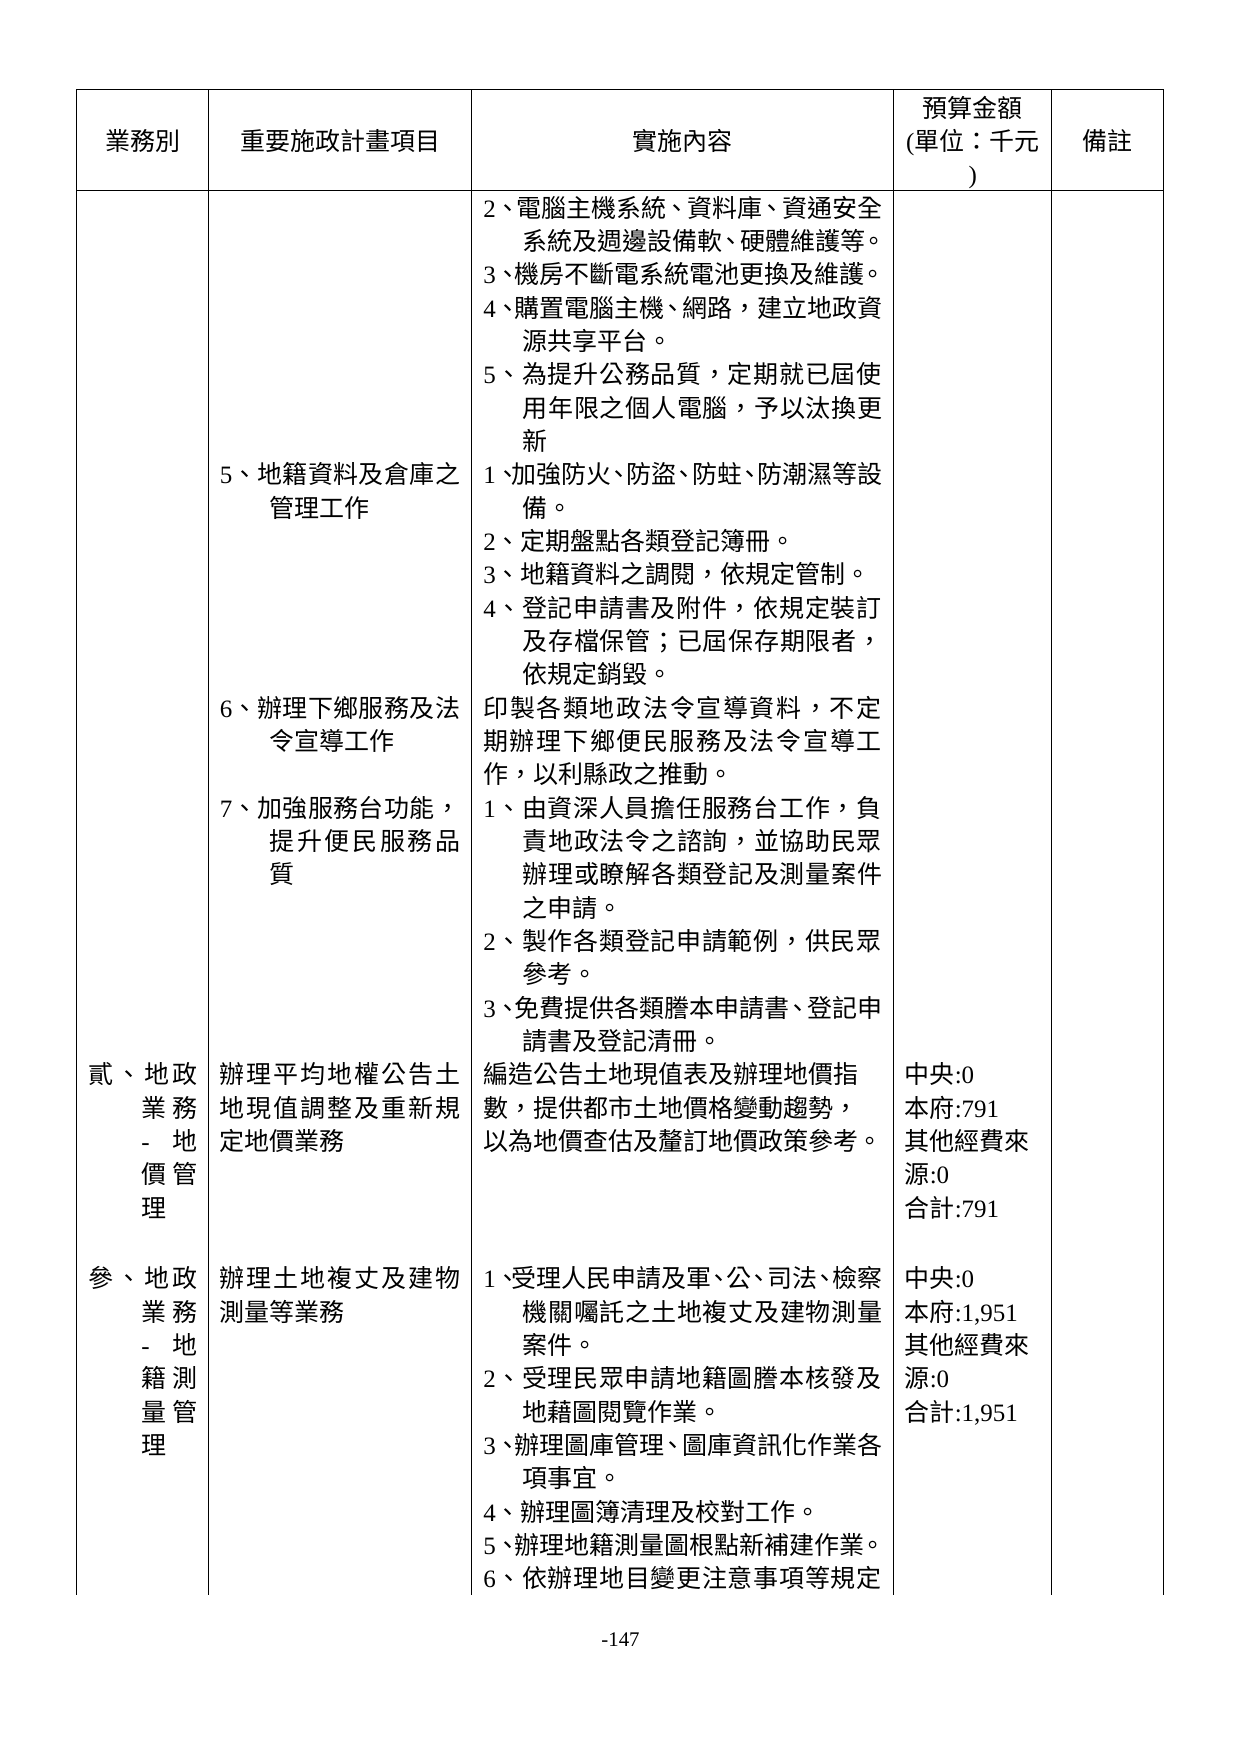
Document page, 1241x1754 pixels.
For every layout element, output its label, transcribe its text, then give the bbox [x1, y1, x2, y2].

table_cell [894, 191, 1051, 457]
table_cell 2、電腦主機系統、資料庫、資通安全系統及週邊設備軟、硬體維護等。 3、機房不斷電系統電池更換及維護。 4、購置電腦主機、網路，建立地政資源共享平台。 5、為提升公務品質，定期就已屆使用年限之個人電腦，予以汰換更新 [472, 191, 893, 457]
table_header 重要施政計畫項目 [209, 90, 471, 190]
table_cell [1052, 690, 1163, 790]
table_cell 辦理下鄉服務及法令宣導工作 [209, 690, 471, 790]
table_cell 中央:0 本府:1,951 其他經費來源:0 合計:1,951 [894, 1261, 1051, 1594]
table_cell 1、由資深人員擔任服務台工作，負責地政法令之諮詢，並協助民眾辦理或瞭解各類登記及測量案件之申請。 2、製作各類登記申請範例，供民眾參考。 3、免費提供各類謄本申請書、登記申請書及登記清冊。 [472, 790, 893, 1057]
table_cell 參、地政業務-地籍測量管理 [77, 1261, 208, 1594]
table_cell [209, 191, 471, 457]
table_cell 地籍資料及倉庫之管理工作 [209, 457, 471, 690]
table_cell [894, 690, 1051, 790]
table_cell 中央:0 本府:791 其他經費來源:0 合計:791 [894, 1057, 1051, 1261]
table_cell [1052, 457, 1163, 690]
table_header 業務別 [77, 90, 208, 190]
table_cell [77, 690, 208, 790]
table_header 實施內容 [472, 90, 893, 190]
table_cell 1、加強防火、防盜、防蛀、防潮濕等設備。 2、定期盤點各類登記簿冊。 3、地籍資料之調閱，依規定管制。 4、登記申請書及附件，依規定裝訂及存檔保管；已屆保存期限者，依規定銷毀。 [472, 457, 893, 690]
table_cell 貳、地政業務-地價管理 [77, 1057, 208, 1261]
table_cell 印製各類地政法令宣導資料，不定期辦理下鄉便民服務及法令宣導工作，以利縣政之推動。 [472, 690, 893, 790]
table_cell 1、受理人民申請及軍、公、司法、檢察機關囑託之土地複丈及建物測量案件。 2、受理民眾申請地籍圖謄本核發及地藉圖閱覽作業。 3、辦理圖庫管理、圖庫資訊化作業各項事宜。 4、辦理圖簿清理及校對工作。 5、辦理地籍測量圖根點新補建作業。 6、依辦理地目變更注意事項等規定 [472, 1261, 893, 1594]
table_cell 辦理土地複丈及建物測量等業務 [209, 1261, 471, 1594]
table_cell [1052, 1261, 1163, 1594]
table_cell 加強服務台功能，提升便民服務品質 [209, 790, 471, 1057]
table_cell [1052, 790, 1163, 1057]
table_cell 辦理平均地權公告土地現值調整及重新規定地價業務 [209, 1057, 471, 1261]
table_cell [1052, 191, 1163, 457]
table_header 備註 [1052, 90, 1163, 190]
table_cell [894, 457, 1051, 690]
table_header 預算金額 (單位：千元) [894, 90, 1051, 190]
table_cell 編造公告土地現值表及辦理地價指數，提供都市土地價格變動趨勢，以為地價查估及釐訂地價政策參考。 [472, 1057, 893, 1261]
table_cell [894, 790, 1051, 1057]
table_cell [1052, 1057, 1163, 1261]
table_cell [77, 457, 208, 690]
table_cell [77, 191, 208, 457]
table_cell [77, 790, 208, 1057]
